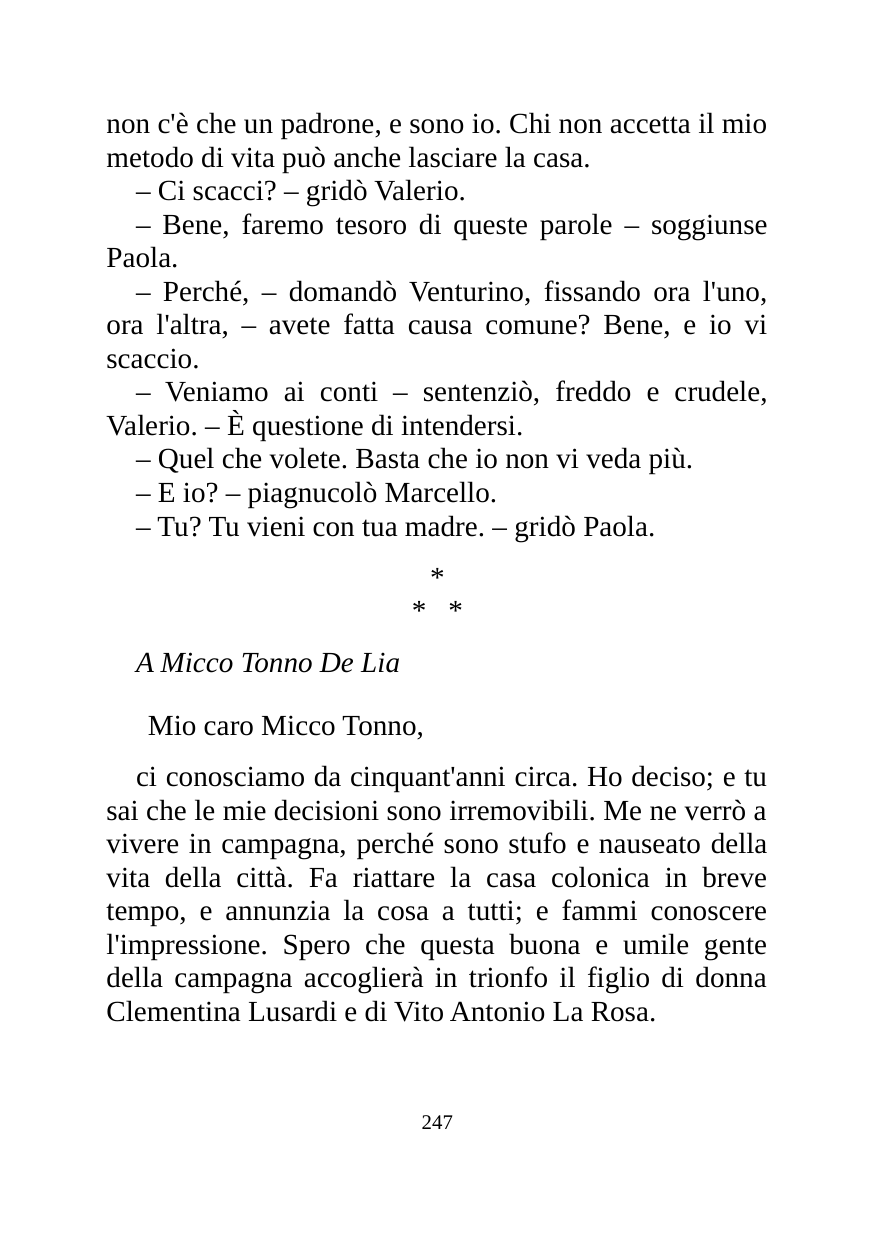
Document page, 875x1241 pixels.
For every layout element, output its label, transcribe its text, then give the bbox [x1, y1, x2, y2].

text non c'è che un padrone, e sono io. Chi non accetta il mio metodo di vita può anche lasciare la casa. [106, 106, 768, 173]
text – Perché, – domandò Venturino, fissando ora l'uno, ora l'altra, – avete fatta causa comune? Bene, e io vi scaccio. [106, 274, 768, 374]
text – Bene, faremo tesoro di queste parole – soggiunse Paola. [106, 207, 768, 274]
text – Veniamo ai conti – sentenziò, freddo e crudele, Valerio. – È questione di intendersi. [106, 374, 768, 442]
text Mio caro Micco Tonno, [106, 708, 768, 741]
text ci conosciamo da cinquant'anni circa. Ho deciso; e tu sai che le mie decisioni sono irremovibili. Me ne verrò a vivere in campagna, perché sono stufo e nauseato della vita della città. Fa riattare la casa colonica in breve tempo, e annunzia la cosa a tutti; e fammi conoscere l'impressione. Spero che questa buona e umile gente della campagna accoglierà in trionfo il figlio di donna Clementina Lusardi e di Vito Antonio La Rosa. [106, 759, 768, 1027]
text – Tu? Tu vieni con tua madre. – gridò Paola. [106, 509, 768, 542]
text – E io? – piagnucolò Marcello. [106, 475, 768, 509]
text – Quel che volete. Basta che io non vi veda più. [106, 442, 768, 475]
text – Ci scacci? – gridò Valerio. [106, 173, 768, 207]
text A Micco Tonno De Lia [106, 645, 768, 678]
text * * * [106, 560, 768, 627]
